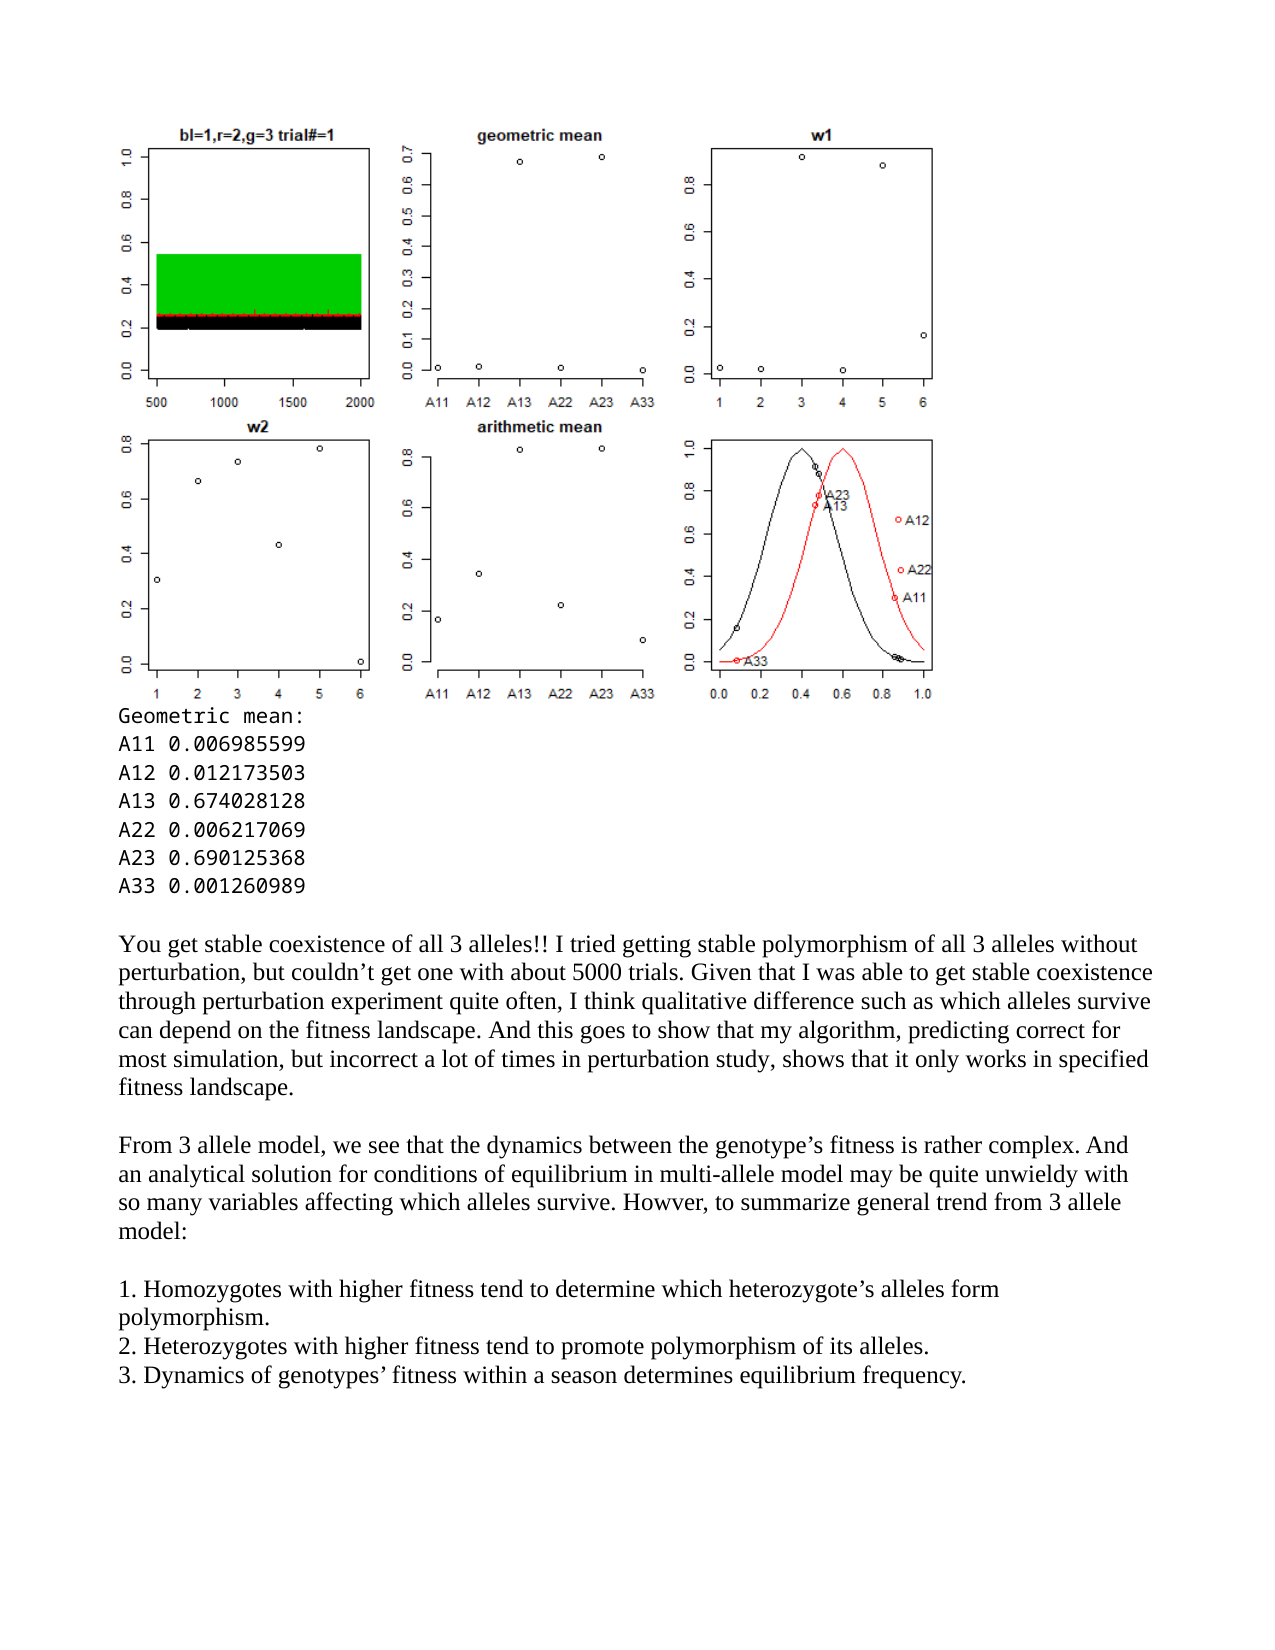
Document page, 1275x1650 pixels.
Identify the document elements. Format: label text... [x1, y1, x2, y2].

text A11 0.006985599 [118, 729, 1157, 758]
text 2. Heterozygotes with higher fitness tend to promote polymorphism of its alleles. [118, 1331, 1157, 1360]
text 1. Homozygotes with higher fitness tend to determine which heterozygote’s alleles form polymorphism. [118, 1274, 1157, 1331]
text A33 0.001260989 [118, 872, 1157, 900]
text A13 0.674028128 [118, 786, 1157, 815]
text 3. Dynamics of genotypes’ fitness within a season determines equilibrium frequency. [118, 1360, 1157, 1389]
text A23 0.690125368 [118, 843, 1157, 872]
text A22 0.006217069 [118, 815, 1157, 843]
text A12 0.012173503 [118, 758, 1157, 786]
text From 3 allele model, we see that the dynamics between the genotype’s fitness is rather complex. And an analytical solution for conditions of equilibrium in multi-allele model may be quite unwieldy with so many variables affecting which alleles survive. Howver, to summarize general trend from 3 allele model: [118, 1130, 1157, 1245]
text Geometric mean: [118, 701, 1157, 729]
text You get stable coexistence of all 3 alleles!! I tried getting stable polymorphism of all 3 alleles without perturbation, but couldn’t get one with about 5000 trials. Given that I was able to get stable coexistence through perturbation experiment quite often, I think qualitative difference such as which alleles survive can depend on the fitness landscape. And this goes to show that my algorithm, predicting correct for most simulation, but incorrect a lot of times in perturbation study, shows that it only works in specified fitness landscape. [118, 929, 1157, 1101]
